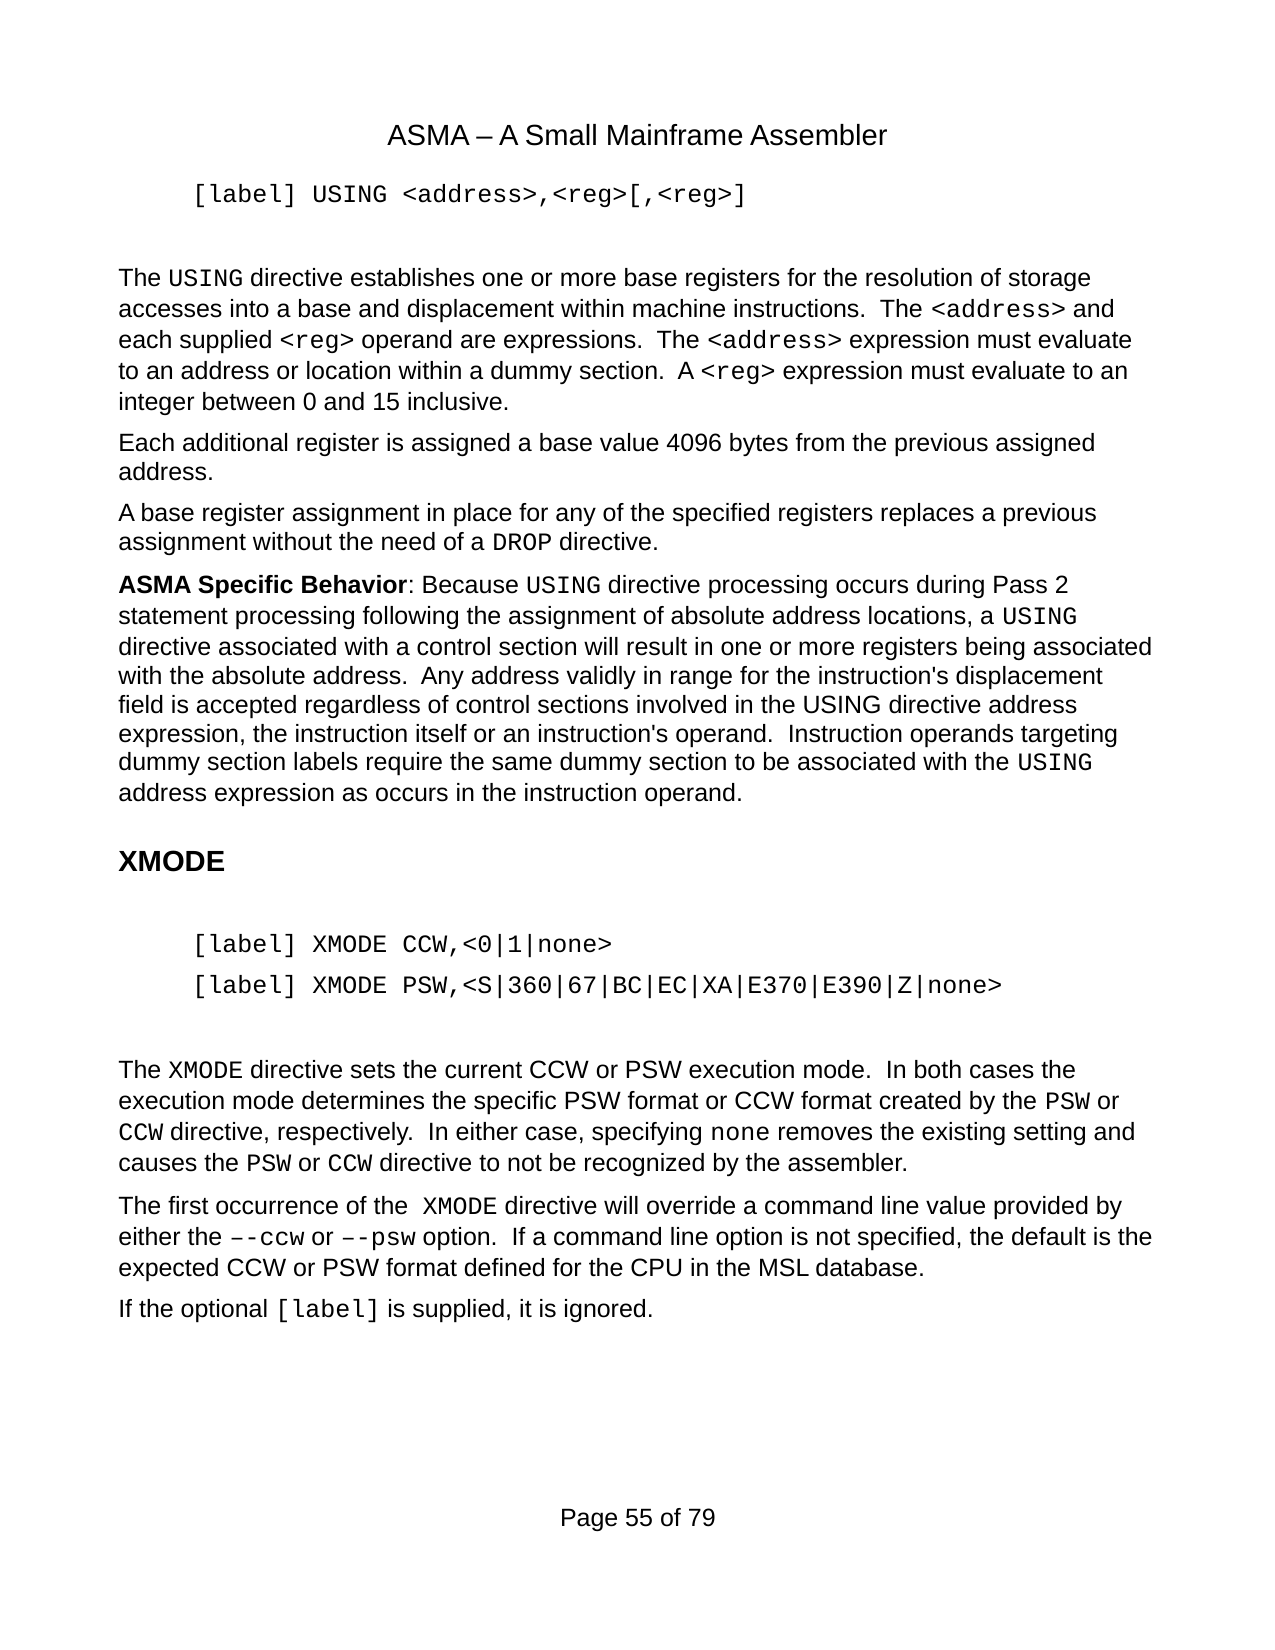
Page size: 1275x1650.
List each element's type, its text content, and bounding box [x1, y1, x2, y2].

text A base register assignment in place for any of the specified registers replaces a previous assignment without the need of a DROP directive. [118, 498, 1157, 558]
text [label] XMODE CCW,<0|1|none> [192, 932, 1157, 960]
text Each additional register is assigned a base value 4096 bytes from the previous assigned address. [118, 428, 1157, 486]
text [label] USING <address>,<reg>[,<reg>] [192, 181, 1157, 209]
text The first occurrence of the XMODE directive will override a command line value provided by either the –-ccw or –-psw option. If a command line option is not specified, the default is the expected CCW or PSW format defined for the CPU in the MSL database. [118, 1191, 1157, 1282]
text The USING directive establishes one or more base registers for the resolution of storage accesses into a base and displacement within machine instructions. The <address> and each supplied <reg> operand are expressions. The <address> expression must evaluate to an address or location within a dummy section. A <reg> expression must evaluate to an integer between 0 and 15 inclusive. [118, 263, 1157, 416]
text ASMA Specific Behavior: Because USING directive processing occurs during Pass 2 statement processing following the assignment of absolute address locations, a USING directive associated with a control section will result in one or more registers being associated with the absolute address. Any address validly in range for the instruction's displacement field is accepted regardless of control sections involved in the USING directive address expression, the instruction itself or an instruction's operand. Instruction operands targeting dummy section labels require the same dummy section to be associated with the USING address expression as occurs in the instruction operand. [118, 570, 1157, 807]
text If the optional [label] is supplied, it is ignored. [118, 1294, 1157, 1325]
text The XMODE directive sets the current CCW or PSW execution mode. In both cases the execution mode determines the specific PSW format or CCW format created by the PSW or CCW directive, respectively. In either case, specifying none removes the existing setting and causes the PSW or CCW directive to not be recognized by the assembler. [118, 1055, 1157, 1178]
text [label] XMODE PSW,<S|360|67|BC|EC|XA|E370|E390|Z|none> [192, 973, 1157, 1001]
subtitle XMODE [118, 844, 1157, 878]
